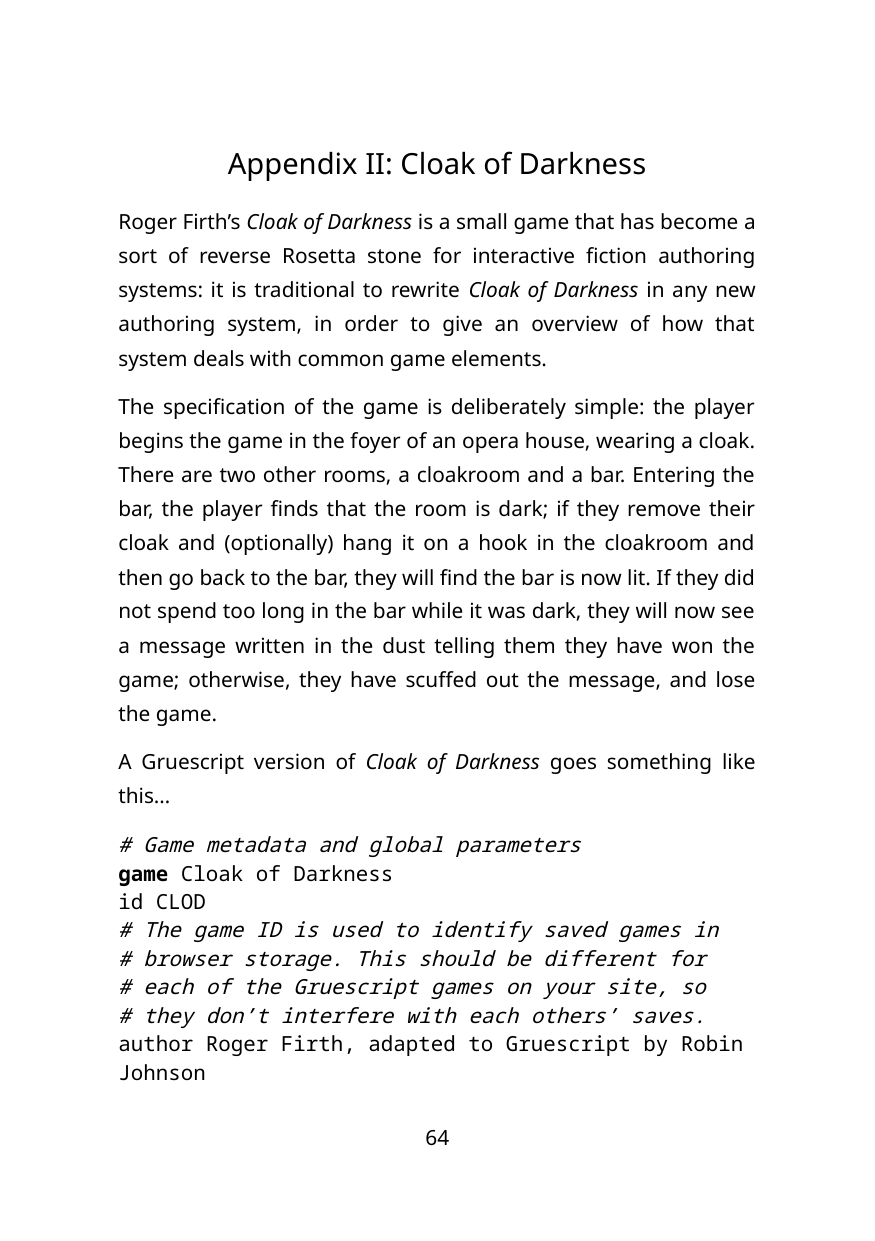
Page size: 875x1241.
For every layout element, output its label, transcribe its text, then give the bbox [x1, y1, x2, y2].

subtitle Appendix II: Cloak of Darkness [118, 143, 756, 183]
text # each of the Gruescript games on your site, so [118, 972, 756, 1001]
text # The game ID is used to identify saved games in [118, 916, 756, 944]
text id CLOD [118, 887, 756, 916]
text # they don’t interfere with each others’ saves. [118, 1001, 756, 1029]
text # Game metadata and global parameters [118, 830, 756, 859]
text # browser storage. This should be different for [118, 944, 756, 972]
text A Gruescript version of Cloak of Darkness goes something like this… [118, 747, 756, 810]
text game Cloak of Darkness [118, 859, 756, 887]
text The specification of the game is deliberately simple: the player begins the game in the foyer of an opera house, wearing a cloak. There are two other rooms, a cloakroom and a bar. Entering the bar, the player finds that the room is dark; if they remove their cloak and (optionally) hang it on a hook in the cloakroom and then go back to the bar, they will find the bar is now lit. If they did not spend too long in the bar while it was dark, they will now see a message written in the dust telling them they have won the game; otherwise, they have scuffed out the message, and lose the game. [118, 392, 756, 727]
text author Roger Firth, adapted to Gruescript by Robin Johnson [118, 1029, 756, 1086]
text Roger Firth’s Cloak of Darkness is a small game that has become a sort of reverse Rosetta stone for interactive fiction authoring systems: it is traditional to rewrite Cloak of Darkness in any new authoring system, in order to give an overview of how that system deals with common game elements. [118, 207, 756, 372]
